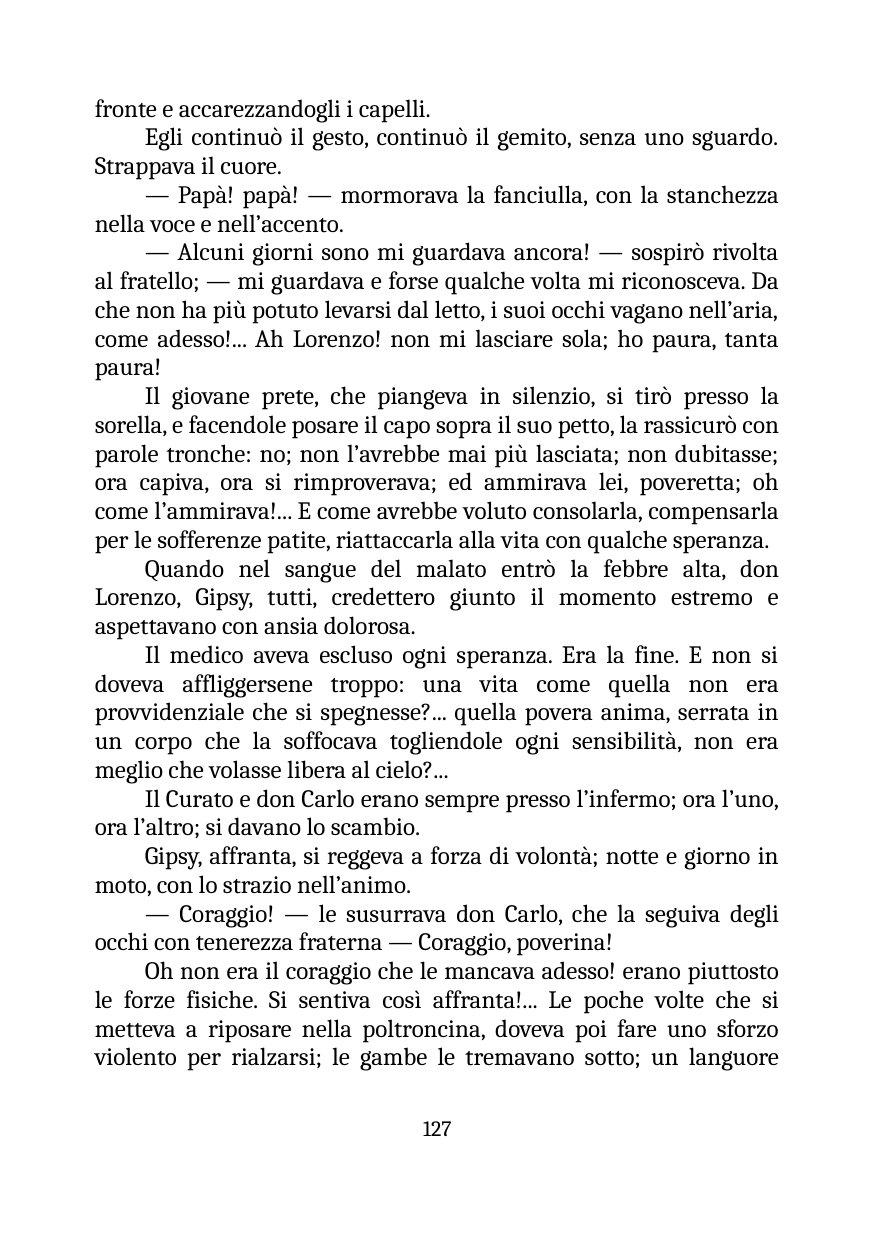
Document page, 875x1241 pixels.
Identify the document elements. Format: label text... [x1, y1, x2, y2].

text Il giovane prete, che piangeva in silenzio, si tirò presso la sorella, e facendole posare il capo sopra il suo petto, la rassicurò con parole tronche: no; non l’avrebbe mai più lasciata; non dubitasse; ora capiva, ora si rimproverava; ed ammirava lei, poveretta; oh come l’ammirava!... E come avrebbe voluto consolarla, compensarla per le sofferenze patite, riattaccarla alla vita con qualche speranza. [94, 382, 779, 554]
text Il Curato e don Carlo erano sempre presso l’infermo; ora l’uno, ora l’altro; si davano lo scambio. [94, 784, 779, 842]
text Gipsy, affranta, si reggeva a forza di volontà; notte e giorno in moto, con lo strazio nell’animo. [94, 842, 779, 899]
text — Papà! papà! — mormorava la fanciulla, con la stanchezza nella voce e nell’accento. [94, 181, 779, 238]
text Il medico aveva escluso ogni speranza. Era la fine. E non si doveva affliggersene troppo: una vita come quella non era provvidenziale che si spegnesse?... quella povera anima, serrata in un corpo che la soffocava togliendole ogni sensibilità, non era meglio che volasse libera al cielo?... [94, 641, 779, 784]
text fronte e accarezzandogli i capelli. [94, 94, 779, 123]
text — Coraggio! — le susurrava don Carlo, che la seguiva degli occhi con tenerezza fraterna — Coraggio, poverina! [94, 899, 779, 957]
text Oh non era il coraggio che le mancava adesso! erano piuttosto le forze fisiche. Si sentiva così affranta!... Le poche volte che si metteva a riposare nella poltroncina, doveva poi fare uno sforzo violento per rialzarsi; le gambe le tremavano sotto; un languore [94, 957, 779, 1072]
text — Alcuni giorni sono mi guardava ancora! — sospirò rivolta al fratello; — mi guardava e forse qualche volta mi riconosceva. Da che non ha più potuto levarsi dal letto, i suoi occhi vagano nell’aria, come adesso!... Ah Lorenzo! non mi lasciare sola; ho paura, tanta paura! [94, 238, 779, 382]
text Quando nel sangue del malato entrò la febbre alta, don Lorenzo, Gipsy, tutti, credettero giunto il momento estremo e aspettavano con ansia dolorosa. [94, 554, 779, 641]
text Egli continuò il gesto, continuò il gemito, senza uno sguardo. Strappava il cuore. [94, 123, 779, 181]
